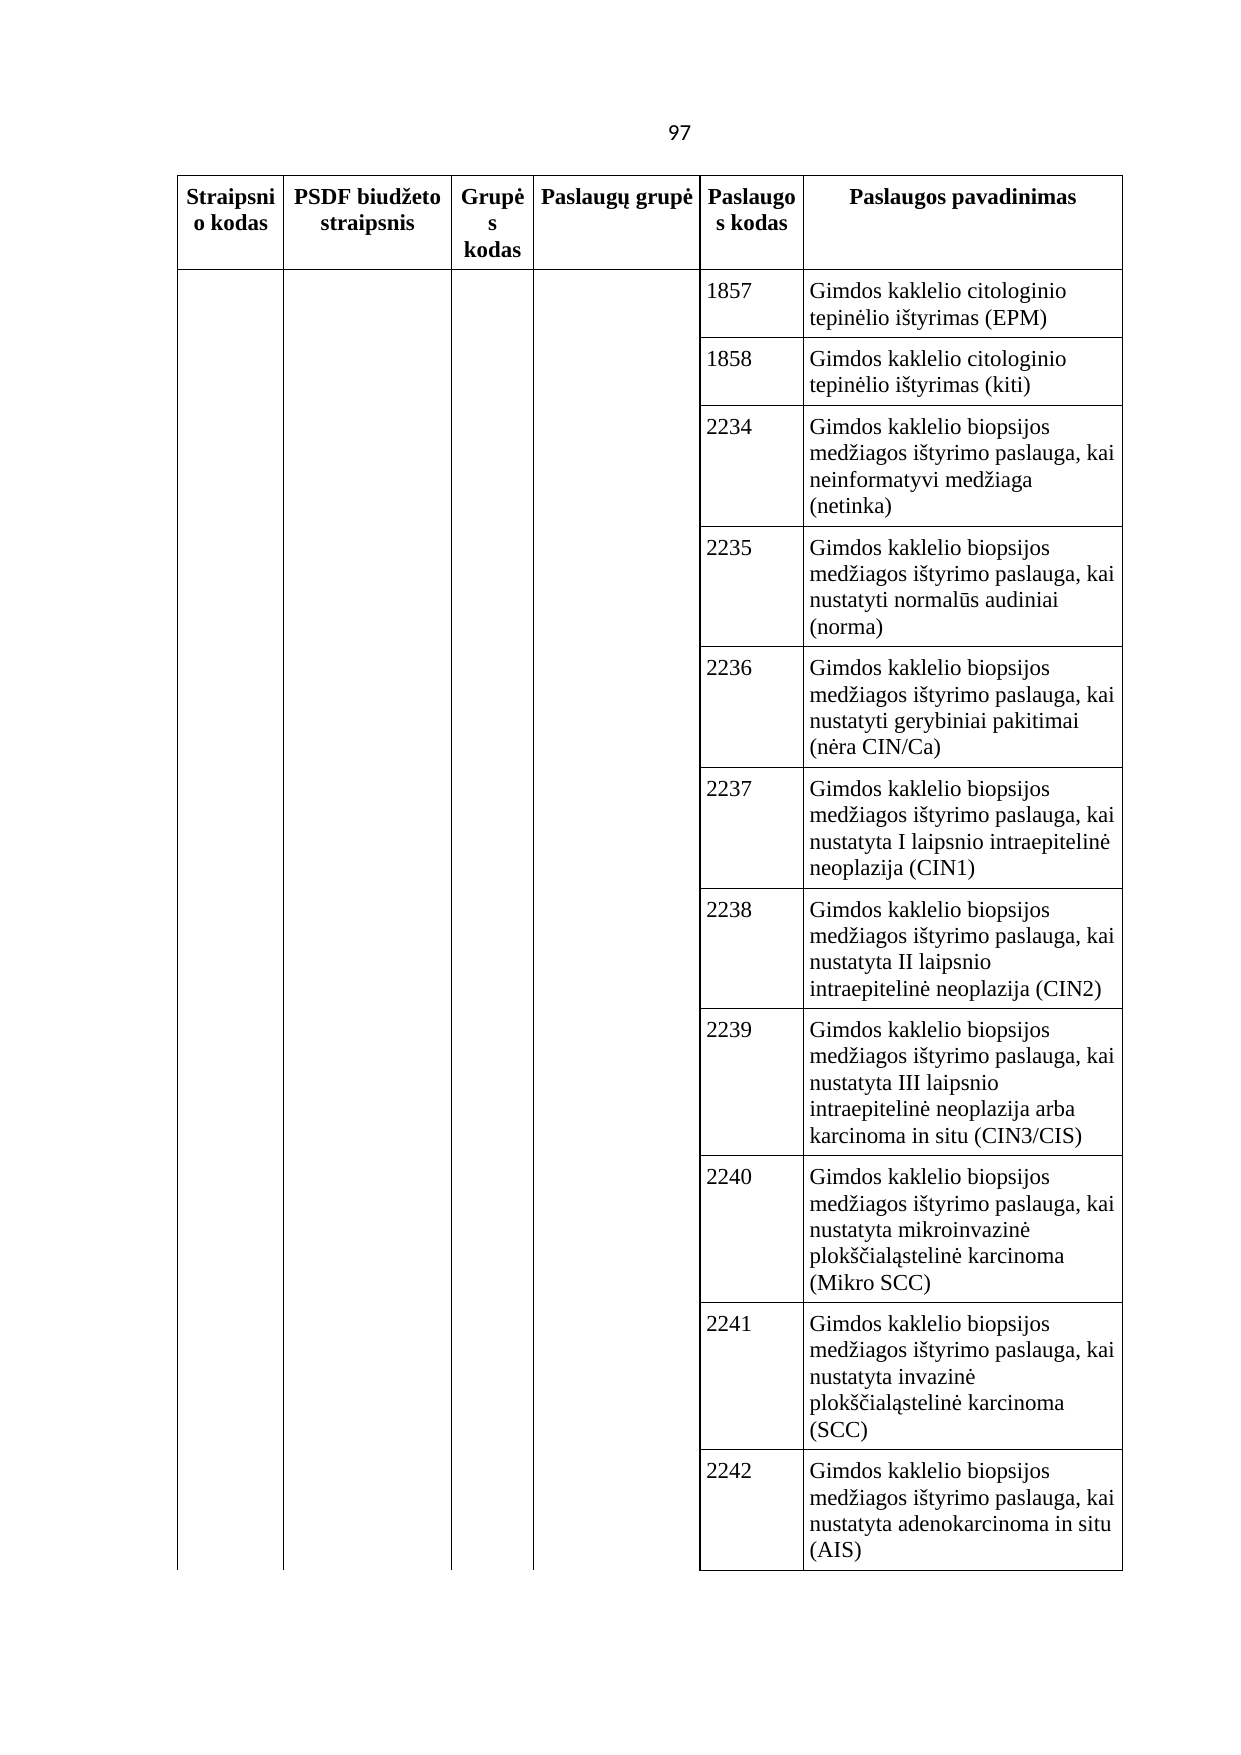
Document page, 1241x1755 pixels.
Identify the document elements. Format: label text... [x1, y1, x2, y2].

table_header Grupės kodas [452, 176, 533, 269]
table_cell Gimdos kaklelio biopsijos medžiagos ištyrimo paslauga, kai nustatyta III laipsnio intraepitelinė neoplazija arba karcinoma in situ (CIN3/CIS) [804, 1009, 1122, 1155]
table_cell [534, 888, 699, 1008]
table_cell 2242 [701, 1450, 803, 1570]
table_cell [284, 337, 451, 405]
table_cell Gimdos kaklelio biopsijos medžiagos ištyrimo paslauga, kai nustatyti gerybiniai pakitimai (nėra CIN/Ca) [804, 647, 1122, 767]
table_cell 1857 [701, 270, 803, 337]
table_cell [178, 526, 283, 646]
table_cell [178, 1008, 283, 1155]
table_cell [452, 767, 533, 887]
table_cell Gimdos kaklelio biopsijos medžiagos ištyrimo paslauga, kai nustatyta adenokarcinoma in situ (AIS) [804, 1450, 1122, 1570]
table_cell [452, 646, 533, 767]
table_cell 2241 [701, 1303, 803, 1449]
table_cell [178, 1302, 283, 1449]
table_cell 2236 [701, 647, 803, 767]
table_cell Gimdos kaklelio citologinio tepinėlio ištyrimas (EPM) [804, 270, 1122, 337]
table_cell Gimdos kaklelio biopsijos medžiagos ištyrimo paslauga, kai neinformatyvi medžiaga (netinka) [804, 406, 1122, 526]
table_cell [284, 1449, 451, 1570]
table_cell [178, 646, 283, 767]
table_cell [178, 270, 283, 337]
table_cell [452, 526, 533, 646]
table_cell [452, 405, 533, 526]
table_cell [534, 337, 699, 405]
table_cell [452, 337, 533, 405]
table_cell 2239 [701, 1009, 803, 1155]
table_cell [178, 767, 283, 887]
table_cell 2238 [701, 889, 803, 1008]
table_cell [452, 1449, 533, 1570]
table_cell Gimdos kaklelio biopsijos medžiagos ištyrimo paslauga, kai nustatyta invazinė plokščialąstelinė karcinoma (SCC) [804, 1303, 1122, 1449]
table_cell [452, 1155, 533, 1302]
table_cell [534, 1008, 699, 1155]
table_cell [534, 1449, 699, 1570]
table_cell [452, 1302, 533, 1449]
table_cell Gimdos kaklelio biopsijos medžiagos ištyrimo paslauga, kai nustatyti normalūs audiniai (norma) [804, 527, 1122, 646]
table_header Paslaugos pavadinimas [804, 176, 1122, 269]
table_cell 1858 [701, 338, 803, 405]
table_header Straipsnio kodas [178, 176, 283, 269]
table_cell Gimdos kaklelio biopsijos medžiagos ištyrimo paslauga, kai nustatyta mikroinvazinė plokščialąstelinė karcinoma (Mikro SCC) [804, 1156, 1122, 1302]
table_cell [178, 1155, 283, 1302]
table_cell [284, 526, 451, 646]
table_cell [534, 646, 699, 767]
table_cell [178, 1449, 283, 1570]
table_cell [178, 888, 283, 1008]
table_cell [452, 270, 533, 337]
table_cell Gimdos kaklelio citologinio tepinėlio ištyrimas (kiti) [804, 338, 1122, 405]
table_cell [452, 888, 533, 1008]
table_cell [284, 1302, 451, 1449]
table_cell [452, 1008, 533, 1155]
table_cell [534, 405, 699, 526]
table_cell [534, 270, 699, 337]
table_cell [284, 888, 451, 1008]
table_cell 2234 [701, 406, 803, 526]
table_header PSDF biudžeto straipsnis [284, 176, 451, 269]
table_header Paslaugų grupė [534, 176, 699, 269]
table_cell [284, 1008, 451, 1155]
table_cell Gimdos kaklelio biopsijos medžiagos ištyrimo paslauga, kai nustatyta II laipsnio intraepitelinė neoplazija (CIN2) [804, 889, 1122, 1008]
table_cell 2235 [701, 527, 803, 646]
table_cell 2240 [701, 1156, 803, 1302]
table_cell [534, 1302, 699, 1449]
table_cell [534, 1155, 699, 1302]
table_cell Gimdos kaklelio biopsijos medžiagos ištyrimo paslauga, kai nustatyta I laipsnio intraepitelinė neoplazija (CIN1) [804, 768, 1122, 887]
table_cell [534, 767, 699, 887]
table_cell [284, 270, 451, 337]
table_cell [284, 646, 451, 767]
table_cell [284, 405, 451, 526]
table_cell [534, 526, 699, 646]
table_cell [178, 337, 283, 405]
table_cell 2237 [701, 768, 803, 887]
table_cell [284, 1155, 451, 1302]
table_cell [178, 405, 283, 526]
table_header Paslaugos kodas [701, 176, 803, 269]
table_cell [284, 767, 451, 887]
